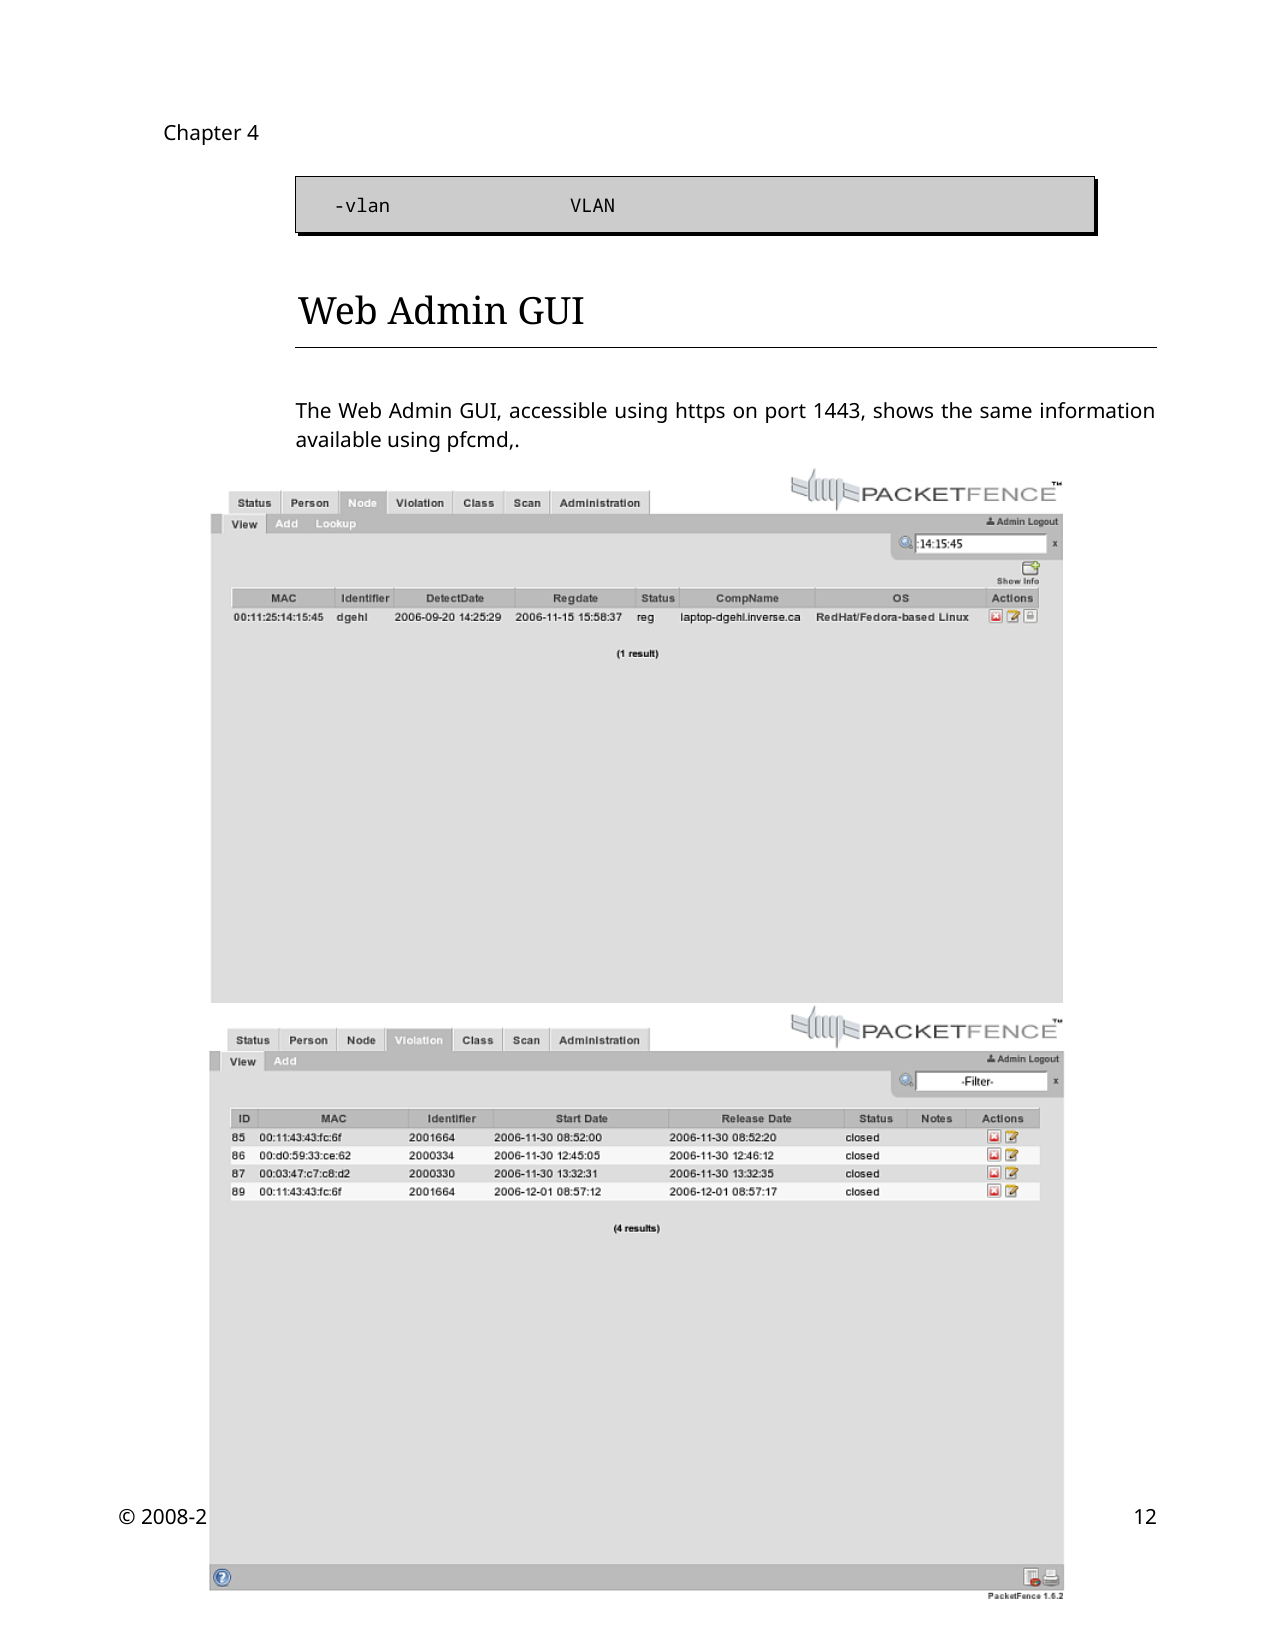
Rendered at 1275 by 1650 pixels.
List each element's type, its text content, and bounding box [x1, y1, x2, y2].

text The Web Admin GUI, accessible using https on port 1443, shows the same information available using pfcmd,. [295, 396, 1157, 453]
text -vlan VLAN [296, 177, 1094, 232]
picture [206, 465, 1069, 1605]
subtitle Web Admin GUI [295, 284, 1157, 347]
